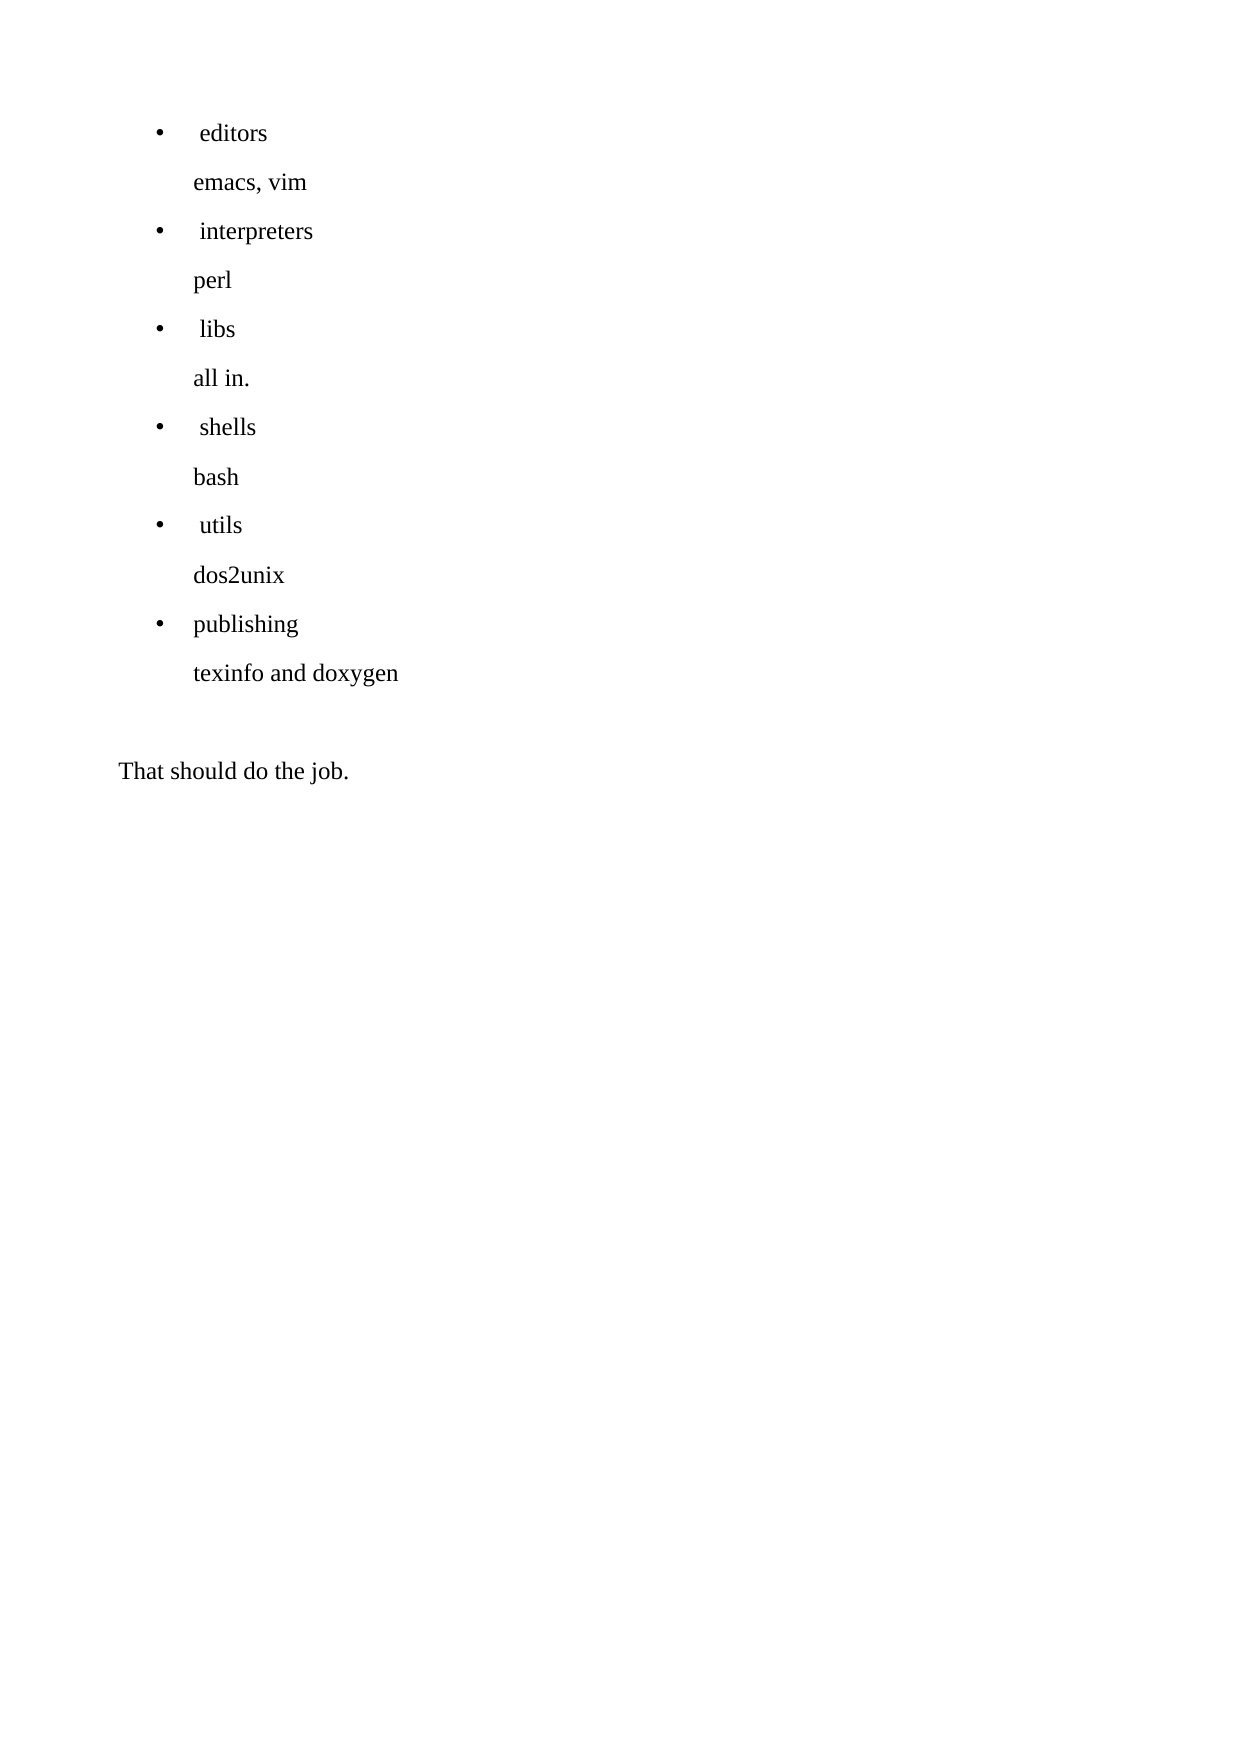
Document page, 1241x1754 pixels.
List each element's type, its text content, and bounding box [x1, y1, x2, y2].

list libs [156, 314, 1122, 343]
text That should do the job. [118, 756, 1122, 785]
list emacs, vim [156, 167, 1122, 196]
list bash [156, 462, 1122, 490]
list editors [156, 118, 1122, 147]
list dos2unix [156, 560, 1122, 588]
list publishing [156, 609, 1122, 637]
list perl [156, 265, 1122, 294]
list interpreters [156, 216, 1122, 245]
list all in. [156, 363, 1122, 392]
list texinfo and doxygen [156, 658, 1122, 687]
list utils [156, 511, 1122, 539]
list shells [156, 412, 1122, 441]
